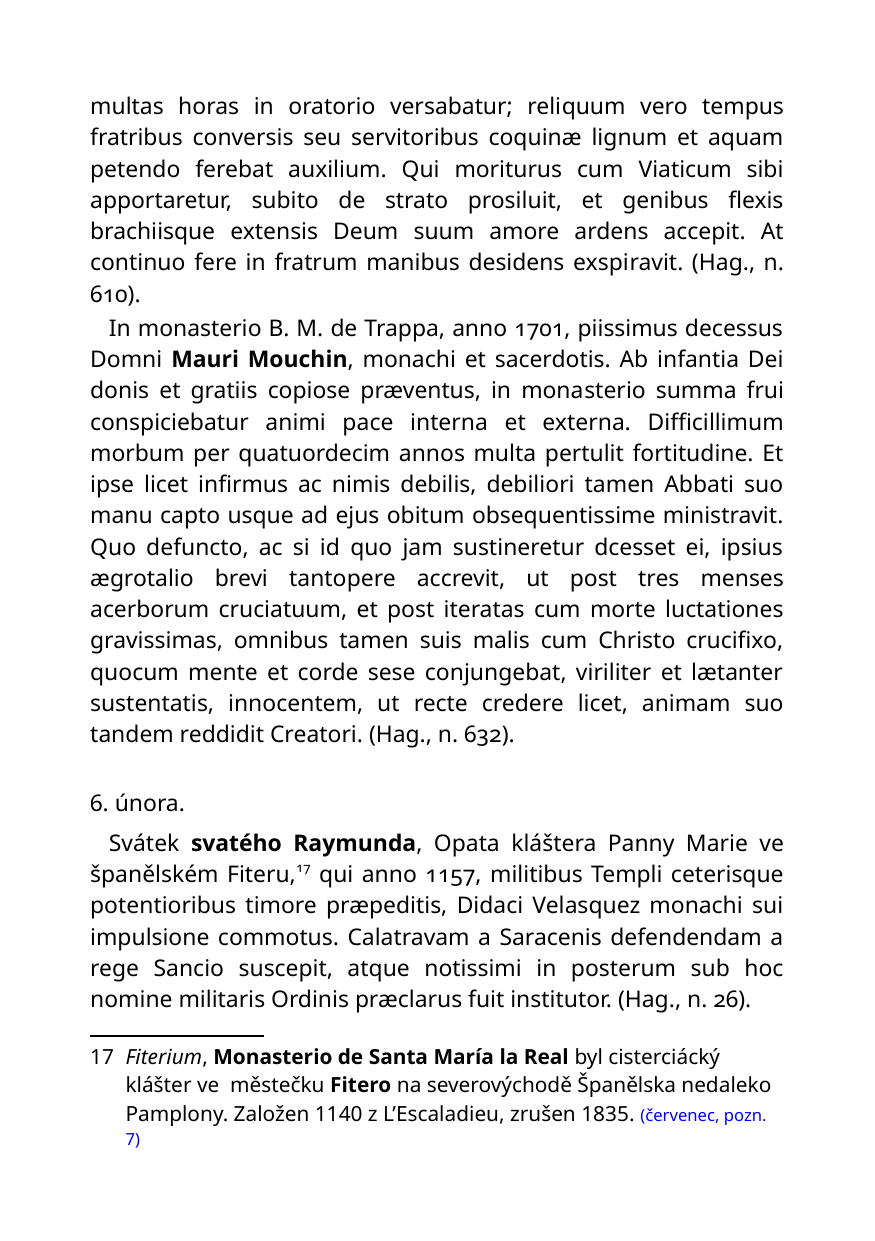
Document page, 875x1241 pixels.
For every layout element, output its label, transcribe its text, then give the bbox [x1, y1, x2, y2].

text Svátek svatého Raymunda, Opata kláštera Panny Marie ve španělském Fiteru, qui anno 1157, militibus Templi ceterisque potentioribus timore præpeditis, Didaci Velasquez monachi sui impulsione commotus. Calatravam a Saracenis defendendam a rege Sancio suscepit, atque notissimi in posterum sub hoc nomine militaris Ordinis præclarus fuit institutor. (Hag., n. 26). [90, 827, 784, 1014]
text In monasterio B. M. de Trappa, anno 1701, piissimus decessus Domni Mauri Mouchin, monachi et sacerdotis. Ab infantia Dei donis et gratiis copiose præventus, in mona­sterio summa frui conspiciebatur animi pace interna et externa. Difficillimum morbum per quatuordecim annos multa pertulit fortitudine. Et ipse licet infirmus ac nimis debilis, debiliori tamen Abbati suo manu capto usque ad ejus obitum obsequentissime ministravit. Quo defuncto, ac si id quo jam sustineretur dcesset ei, ipsius ægrotalio brevi tanto­pere accrevit, ut post tres menses acerborum cruciatuum, et post iteratas cum morte luctationes gravissimas, omnibus tamen suis malis cum Christo crucifixo, quocum mente et corde sese conjungebat, viriliter et lætanter sustentatis, inno­centem, ut recte credere licet, animam suo tandem reddidit Creatori. (Hag., n. 632). [90, 312, 784, 749]
text multas horas in oratorio versabatur; reli­quum vero tempus fratribus conversis seu servitoribus coquinæ lignum et aquam petendo ferebat auxilium. Qui moriturus cum Viaticum sibi apportaretur, subito de strato prosiluit, et genibus flexis brachiisque extensis Deum suum amore ardens accepit. At continuo fere in fratrum manibus desidens exspi­ravit. (Hag., n. 610). [90, 90, 784, 309]
text 6. února. [90, 787, 784, 818]
text Fiterium, Monasterio de Santa María la Real byl cisterciácký klášter ve městečku Fitero na severovýchodě Španělska nedaleko Pamplony. Založen 1140 z L’Escaladieu, zrušen 1835. (červenec, pozn. 7) [90, 1042, 784, 1150]
